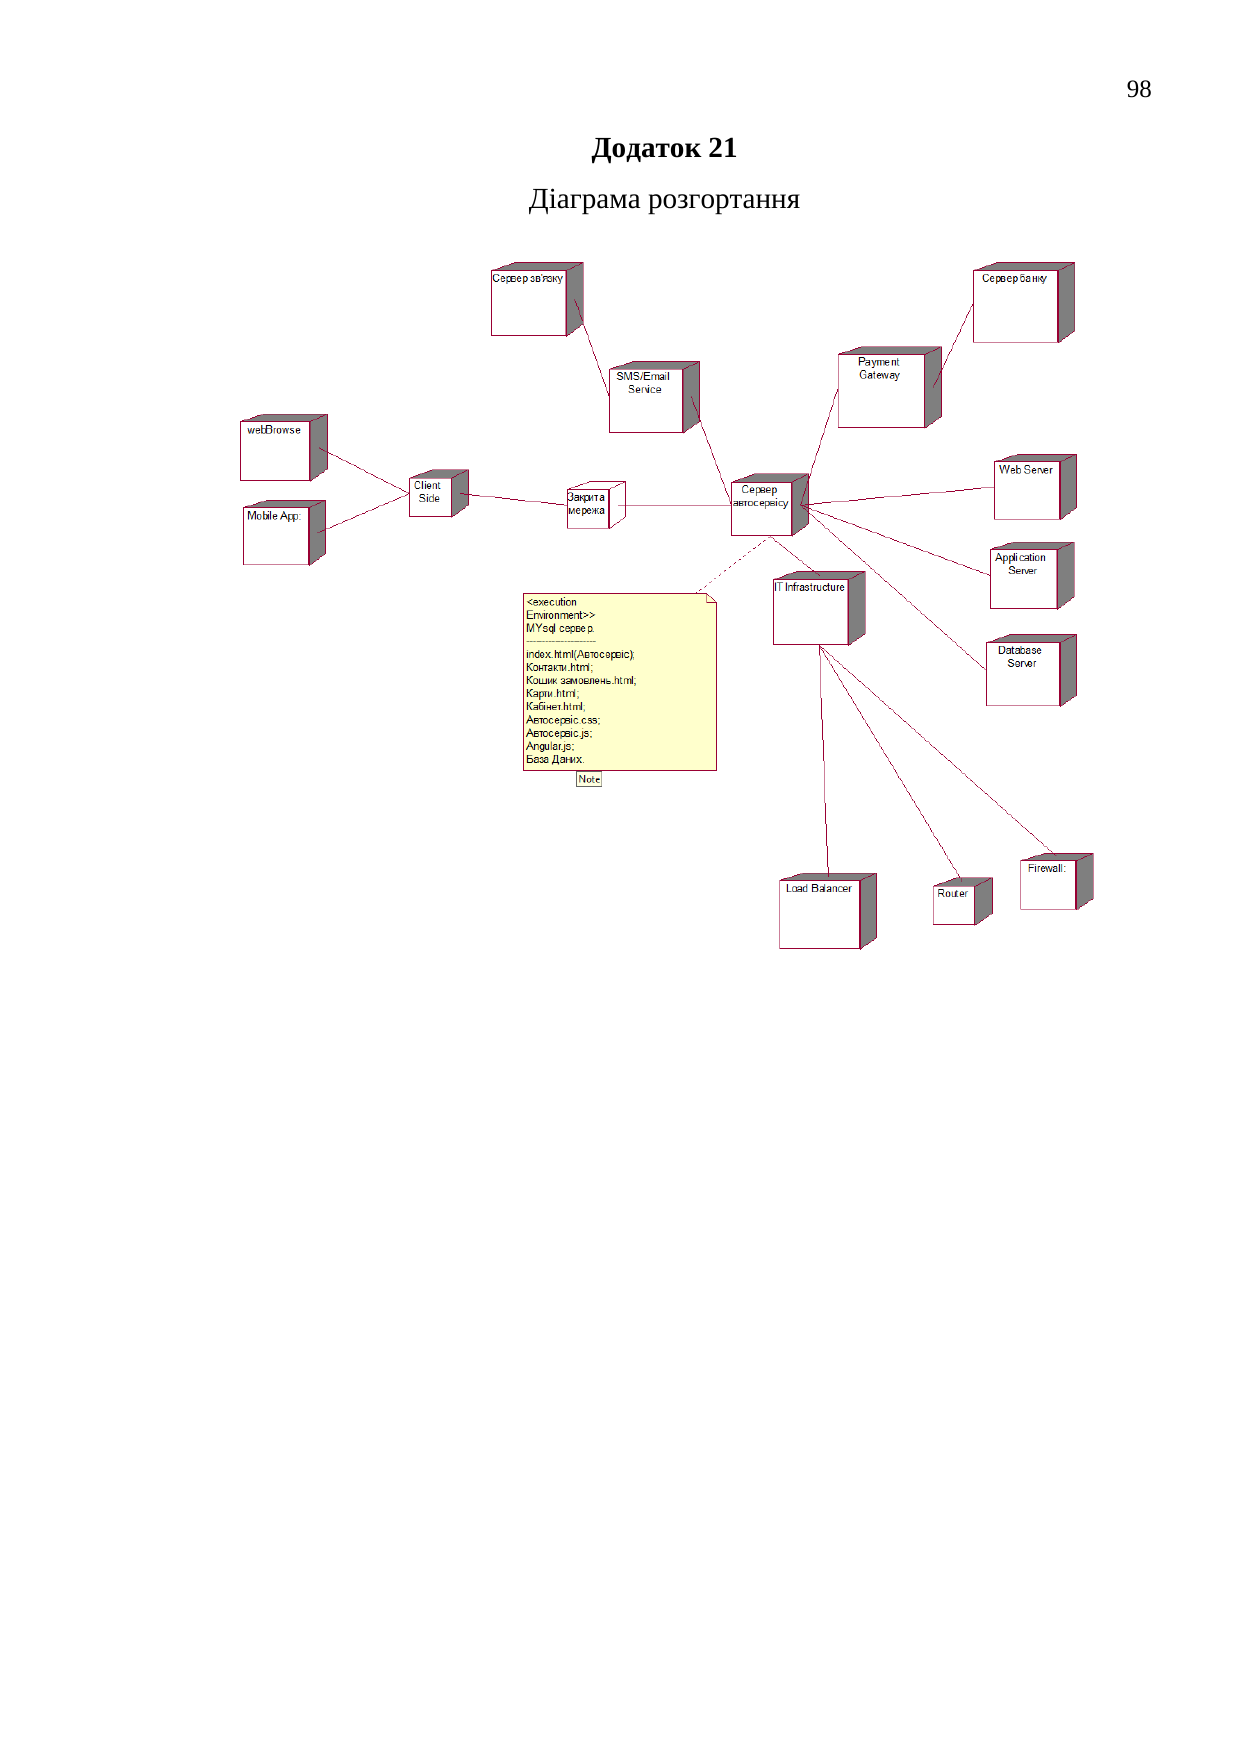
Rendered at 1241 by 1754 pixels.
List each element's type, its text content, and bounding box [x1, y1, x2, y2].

text Додаток 21 Діаграма розгортання [177, 131, 1152, 214]
picture [308, 247, 1152, 956]
